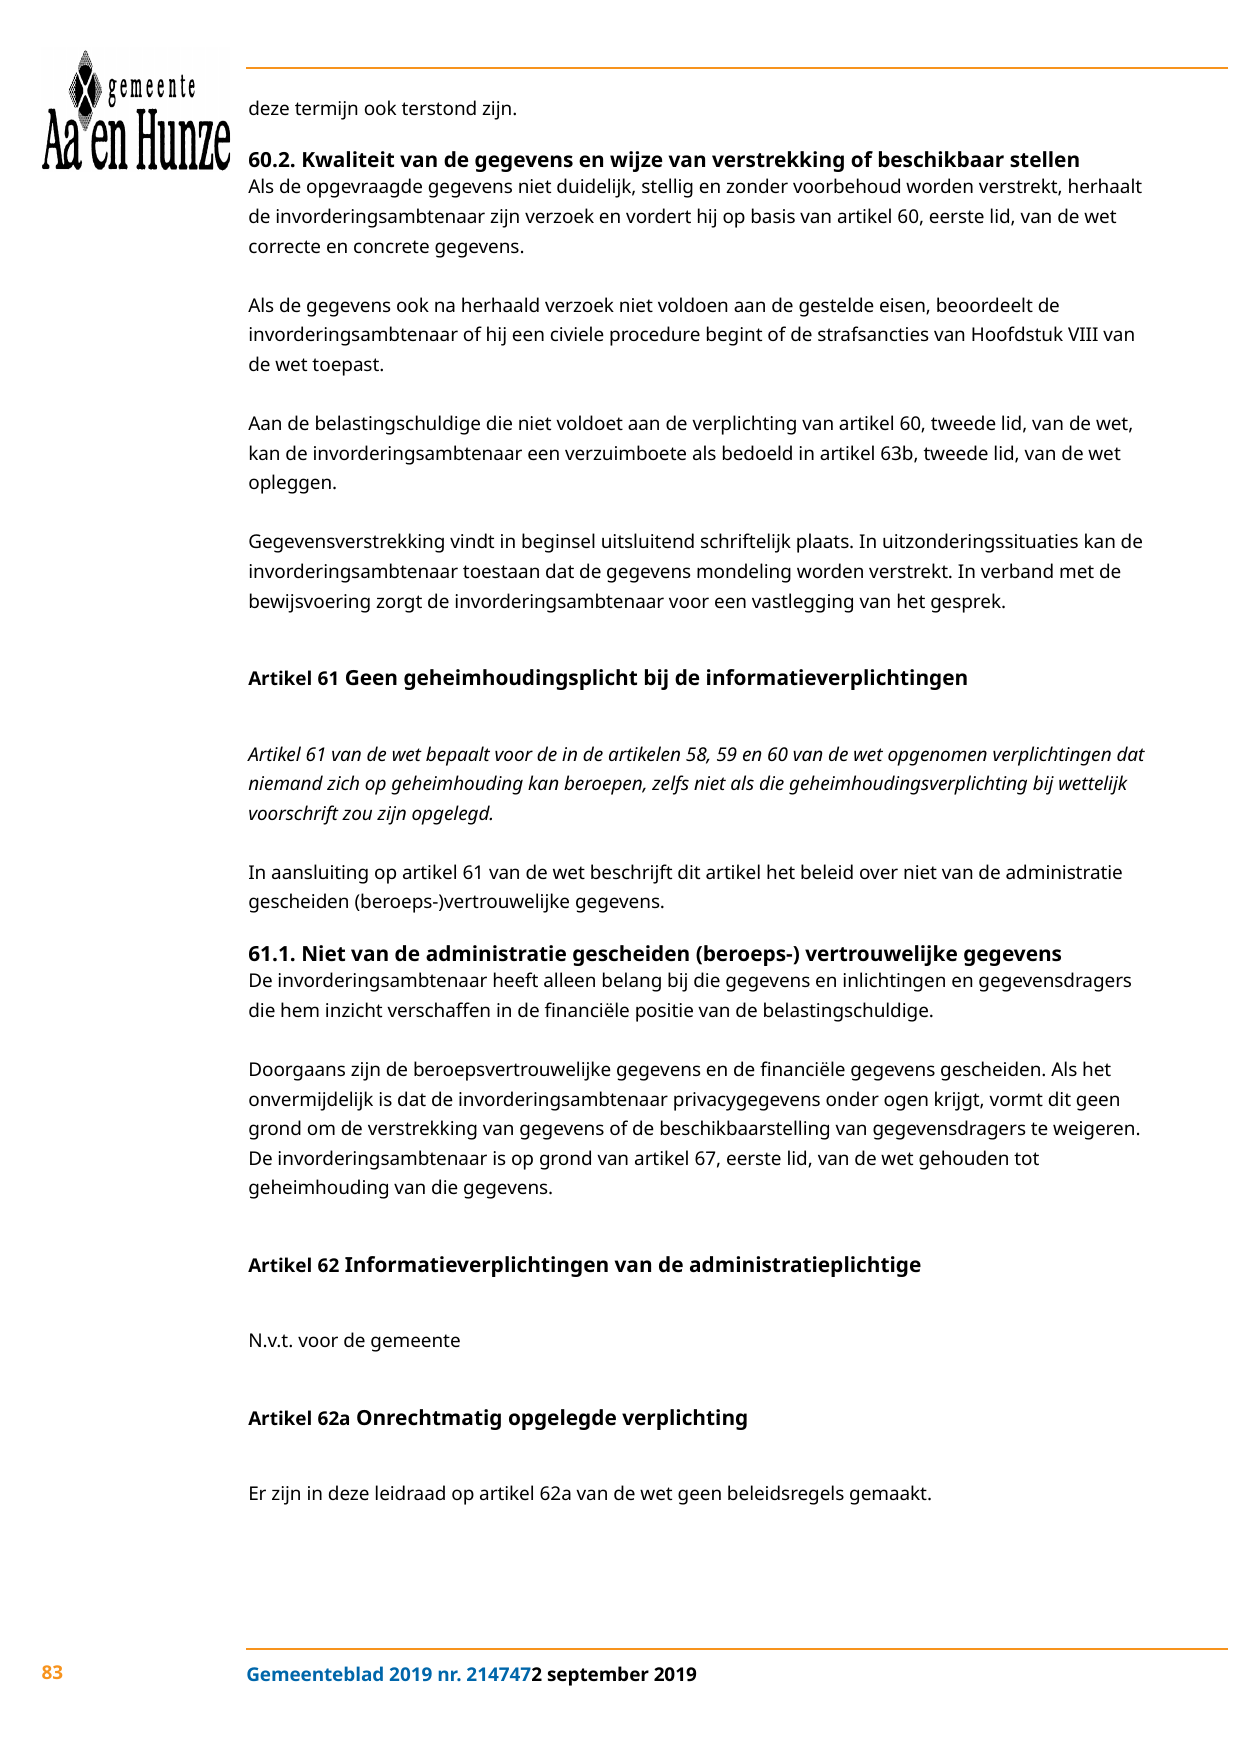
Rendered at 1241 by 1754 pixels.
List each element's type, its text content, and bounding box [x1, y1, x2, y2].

text Aan de belastingschuldige die niet voldoet aan de verplichting van artikel 60, tweede lid, van de wet, kan de invorderingsambtenaar een verzuimboete als bedoeld in artikel 63b, tweede lid, van de wet opleggen. [248, 410, 1152, 495]
text N.v.t. voor de gemeente [248, 1327, 1152, 1353]
picture [41, 47, 231, 172]
text Artikel 61 van de wet bepaalt voor de in de artikelen 58, 59 en 60 van de wet opgenomen verplichtingen dat niemand zich op geheimhouding kan beroepen, zelfs niet als die geheimhoudingsverplichting bij wettelijk voorschrift zou zijn opgelegd. [248, 741, 1152, 826]
text 61.1. Niet van de administratie gescheiden (beroeps-) vertrouwelijke gegevens [248, 939, 1152, 967]
text Als de opgevraagde gegevens niet duidelijk, stellig en zonder voorbehoud worden verstrekt, herhaalt de invorderingsambtenaar zijn verzoek en vordert hij op basis van artikel 60, eerste lid, van de wet correcte en concrete gegevens. [248, 174, 1152, 258]
text Gegevensverstrekking vindt in beginsel uitsluitend schriftelijk plaats. In uitzonderingssituaties kan de invorderingsambtenaar toestaan dat de gegevens mondeling worden verstrekt. In verband met de bewijsvoering zorgt de invorderingsambtenaar voor een vastlegging van het gesprek. [248, 529, 1152, 613]
text In aansluiting op artikel 61 van de wet beschrijft dit artikel het beleid over niet van de administratie gescheiden (beroeps-)vertrouwelijke gegevens. [248, 859, 1152, 914]
text Artikel 62 Informatieverplichtingen van de administratieplichtige [248, 1250, 1152, 1278]
text deze termijn ook terstond zijn. [248, 95, 1152, 121]
text De invorderingsambtenaar heeft alleen belang bij die gegevens en inlichtingen en gegevensdragers die hem inzicht verschaffen in de financiële positie van de belastingschuldige. [248, 967, 1152, 1023]
text 60.2. Kwaliteit van de gegevens en wijze van verstrekking of beschikbaar stellen [248, 145, 1152, 174]
text Artikel 61 Geen geheimhoudingsplicht bij de informatieverplichtingen [248, 663, 1152, 691]
text Als de gegevens ook na herhaald verzoek niet voldoen aan de gestelde eisen, beoordeelt de invorderingsambtenaar of hij een civiele procedure begint of de strafsancties van Hoofdstuk VIII van de wet toepast. [248, 292, 1152, 377]
text Doorgaans zijn de beroepsvertrouwelijke gegevens en de financiële gegevens gescheiden. Als het onvermijdelijk is dat de invorderingsambtenaar privacygegevens onder ogen krijgt, vormt dit geen grond om de verstrekking van gegevens of de beschikbaarstelling van gegevensdragers te weigeren. De invorderingsambtenaar is op grond van artikel 67, eerste lid, van de wet gehouden tot geheimhouding van die gegevens. [248, 1056, 1152, 1200]
text Artikel 62a Onrechtmatig opgelegde verplichting [248, 1403, 1152, 1431]
text Er zijn in deze leidraad op artikel 62a van de wet geen beleidsregels gemaakt. [248, 1480, 1152, 1506]
